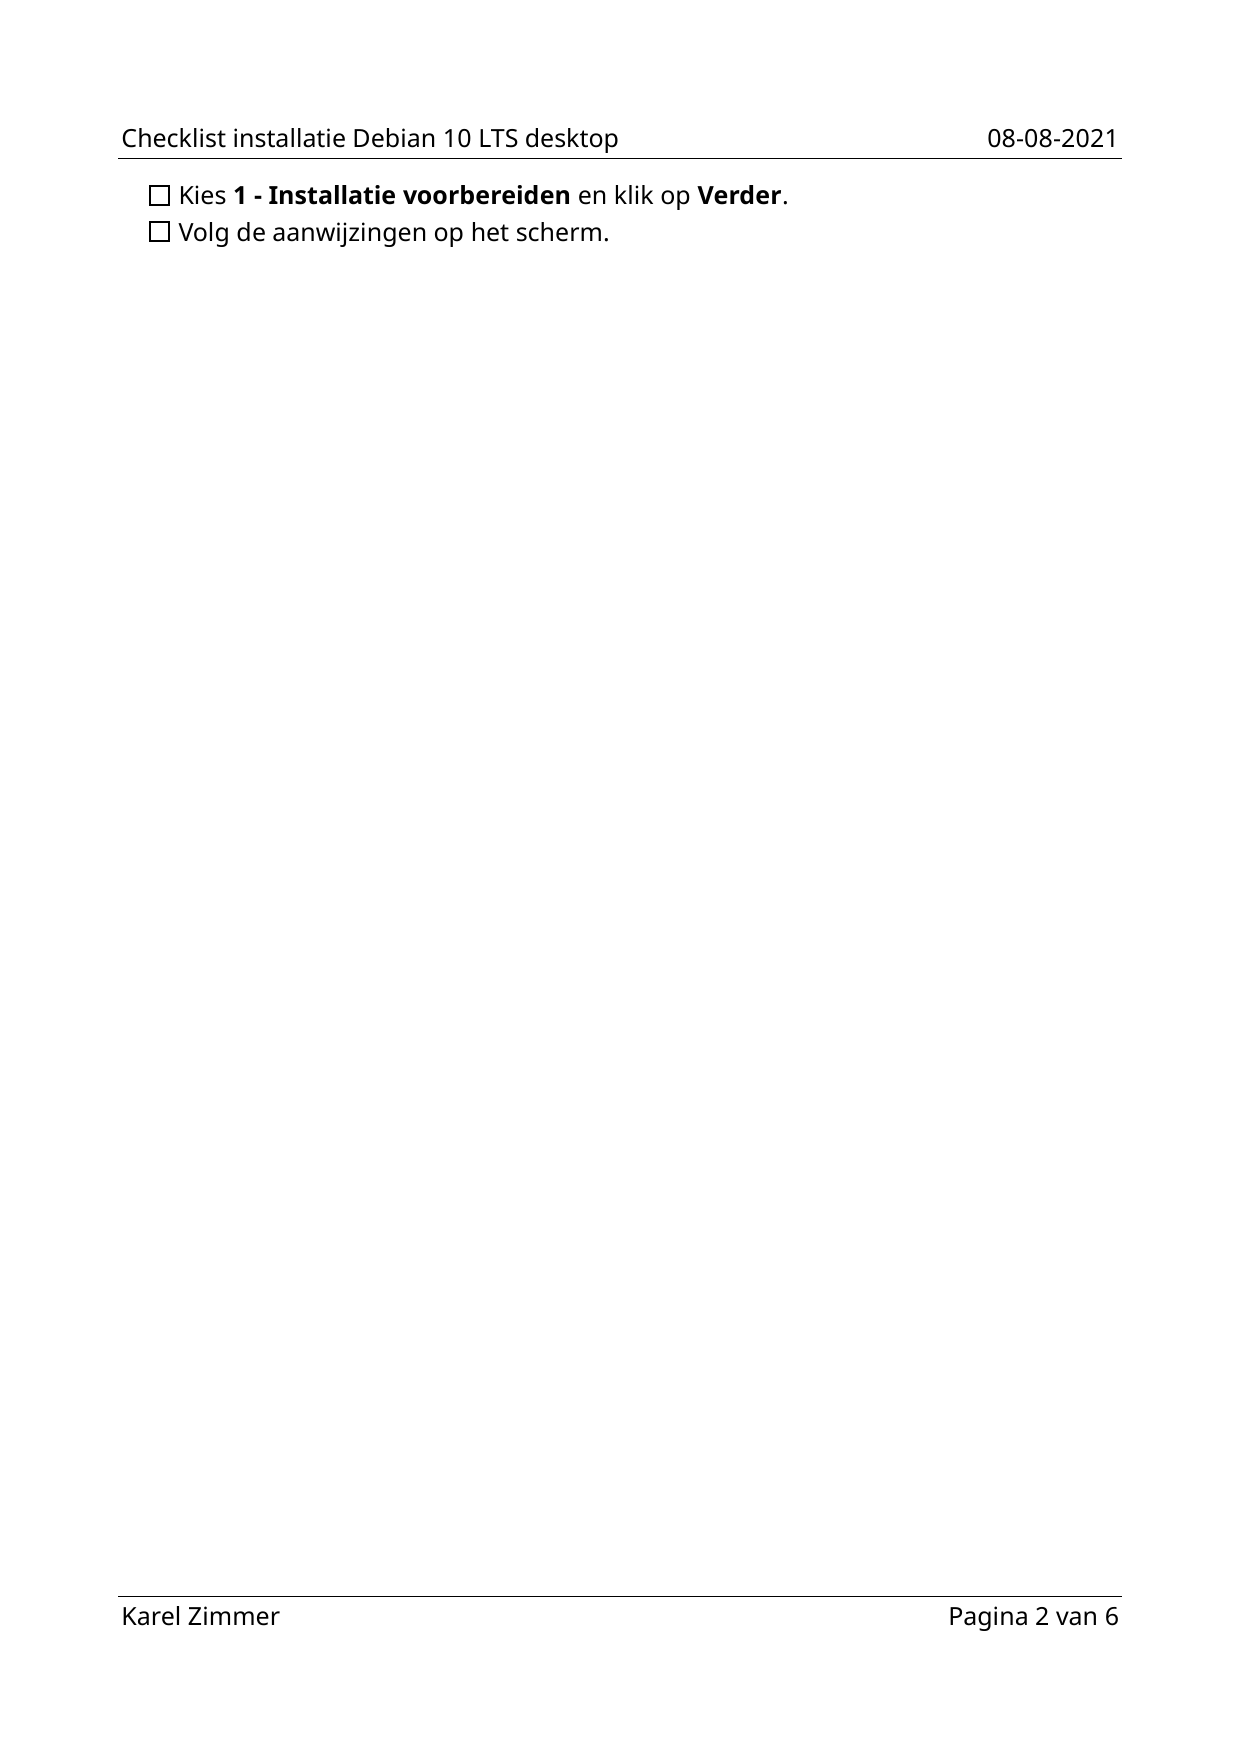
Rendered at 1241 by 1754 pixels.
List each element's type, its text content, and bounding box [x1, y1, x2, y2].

table_cell Volg de aanwijzingen op het scherm. [177, 213, 1120, 249]
table_cell [141, 213, 177, 249]
table_cell [141, 177, 177, 213]
table_cell Kies 1 - Installatie voorbereiden en klik op Verder. [177, 177, 1120, 213]
